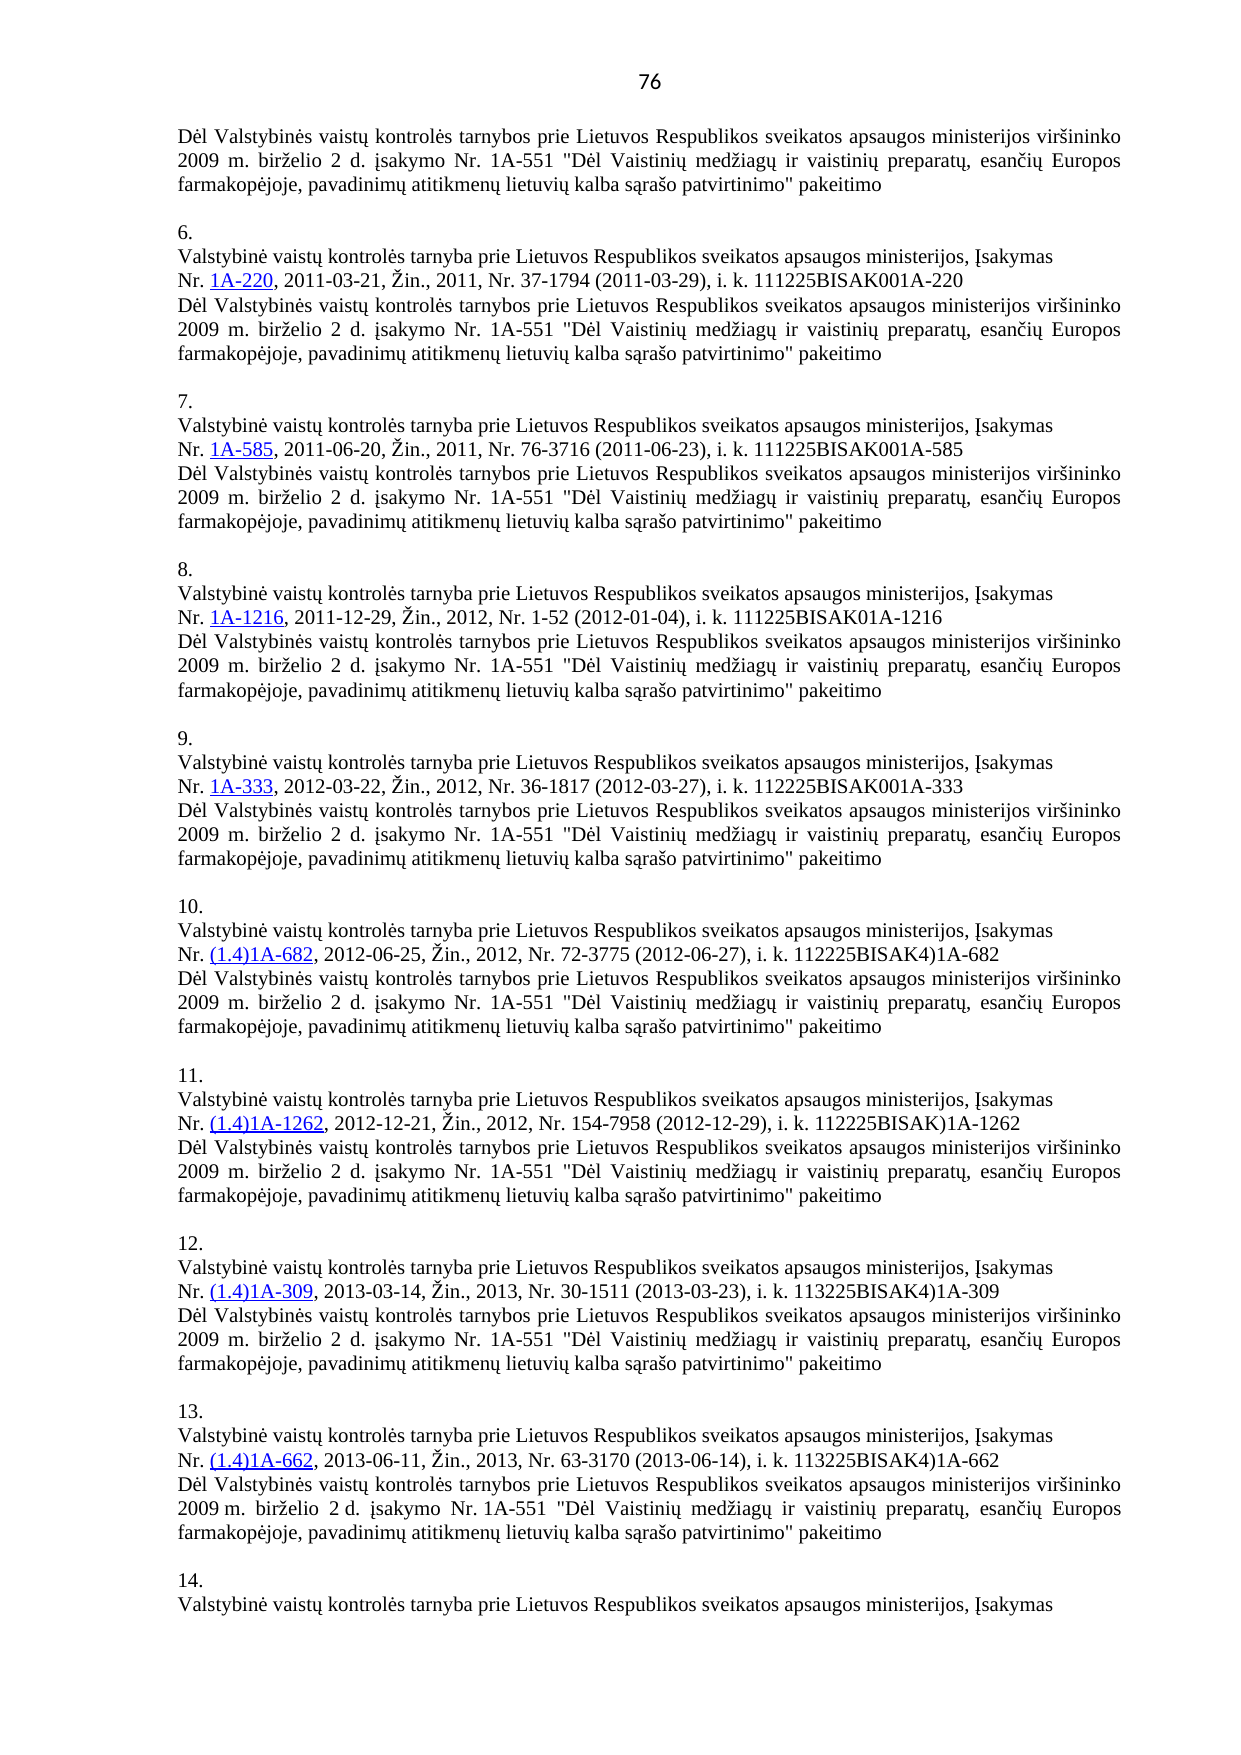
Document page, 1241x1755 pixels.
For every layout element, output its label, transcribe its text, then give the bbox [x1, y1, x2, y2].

text Dėl Valstybinės vaistų kontrolės tarnybos prie Lietuvos Respublikos sveikatos apsaugos ministerijos viršininko 2009 m. birželio 2 d. įsakymo Nr. 1A-551 "Dėl Vaistinių medžiagų ir vaistinių preparatų, esančių Europos farmakopėjoje, pavadinimų atitikmenų lietuvių kalba sąrašo patvirtinimo" pakeitimo [177, 1472, 1122, 1544]
text 8. [177, 557, 1122, 581]
text 11. [177, 1062, 1122, 1087]
text Dėl Valstybinės vaistų kontrolės tarnybos prie Lietuvos Respublikos sveikatos apsaugos ministerijos viršininko 2009 m. birželio 2 d. įsakymo Nr. 1A-551 "Dėl Vaistinių medžiagų ir vaistinių preparatų, esančių Europos farmakopėjoje, pavadinimų atitikmenų lietuvių kalba sąrašo patvirtinimo" pakeitimo [177, 461, 1122, 533]
text Valstybinė vaistų kontrolės tarnyba prie Lietuvos Respublikos sveikatos apsaugos ministerijos, Įsakymas [177, 1592, 1122, 1616]
text Dėl Valstybinės vaistų kontrolės tarnybos prie Lietuvos Respublikos sveikatos apsaugos ministerijos viršininko 2009 m. birželio 2 d. įsakymo Nr. 1A-551 "Dėl Vaistinių medžiagų ir vaistinių preparatų, esančių Europos farmakopėjoje, pavadinimų atitikmenų lietuvių kalba sąrašo patvirtinimo" pakeitimo [177, 798, 1122, 870]
text Dėl Valstybinės vaistų kontrolės tarnybos prie Lietuvos Respublikos sveikatos apsaugos ministerijos viršininko 2009 m. birželio 2 d. įsakymo Nr. 1A-551 "Dėl Vaistinių medžiagų ir vaistinių preparatų, esančių Europos farmakopėjoje, pavadinimų atitikmenų lietuvių kalba sąrašo patvirtinimo" pakeitimo [177, 629, 1122, 702]
text 12. [177, 1231, 1122, 1255]
text Valstybinė vaistų kontrolės tarnyba prie Lietuvos Respublikos sveikatos apsaugos ministerijos, Įsakymas [177, 918, 1122, 942]
text Nr. 1A-220, 2011-03-21, Žin., 2011, Nr. 37-1794 (2011-03-29), i. k. 111225BISAK001A-220 [177, 268, 1122, 292]
text Nr. 1A-333, 2012-03-22, Žin., 2012, Nr. 36-1817 (2012-03-27), i. k. 112225BISAK001A-333 [177, 774, 1122, 798]
text Nr. (1.4)1A-682, 2012-06-25, Žin., 2012, Nr. 72-3775 (2012-06-27), i. k. 112225BISAK4)1A-682 [177, 942, 1122, 966]
text Valstybinė vaistų kontrolės tarnyba prie Lietuvos Respublikos sveikatos apsaugos ministerijos, Įsakymas [177, 1087, 1122, 1111]
text Valstybinė vaistų kontrolės tarnyba prie Lietuvos Respublikos sveikatos apsaugos ministerijos, Įsakymas [177, 581, 1122, 605]
text 10. [177, 894, 1122, 918]
text Dėl Valstybinės vaistų kontrolės tarnybos prie Lietuvos Respublikos sveikatos apsaugos ministerijos viršininko 2009 m. birželio 2 d. įsakymo Nr. 1A-551 "Dėl Vaistinių medžiagų ir vaistinių preparatų, esančių Europos farmakopėjoje, pavadinimų atitikmenų lietuvių kalba sąrašo patvirtinimo" pakeitimo [177, 124, 1122, 196]
text Nr. 1A-585, 2011-06-20, Žin., 2011, Nr. 76-3716 (2011-06-23), i. k. 111225BISAK001A-585 [177, 437, 1122, 461]
text Valstybinė vaistų kontrolės tarnyba prie Lietuvos Respublikos sveikatos apsaugos ministerijos, Įsakymas [177, 1255, 1122, 1279]
text Nr. (1.4)1A-662, 2013-06-11, Žin., 2013, Nr. 63-3170 (2013-06-14), i. k. 113225BISAK4)1A-662 [177, 1447, 1122, 1472]
text Valstybinė vaistų kontrolės tarnyba prie Lietuvos Respublikos sveikatos apsaugos ministerijos, Įsakymas [177, 1423, 1122, 1447]
text 14. [177, 1568, 1122, 1592]
text Nr. (1.4)1A-309, 2013-03-14, Žin., 2013, Nr. 30-1511 (2013-03-23), i. k. 113225BISAK4)1A-309 [177, 1279, 1122, 1303]
text 13. [177, 1399, 1122, 1423]
text Nr. (1.4)1A-1262, 2012-12-21, Žin., 2012, Nr. 154-7958 (2012-12-29), i. k. 112225BISAK)1A-1262 [177, 1111, 1122, 1135]
text 7. [177, 389, 1122, 413]
text Valstybinė vaistų kontrolės tarnyba prie Lietuvos Respublikos sveikatos apsaugos ministerijos, Įsakymas [177, 413, 1122, 437]
text Dėl Valstybinės vaistų kontrolės tarnybos prie Lietuvos Respublikos sveikatos apsaugos ministerijos viršininko 2009 m. birželio 2 d. įsakymo Nr. 1A-551 "Dėl Vaistinių medžiagų ir vaistinių preparatų, esančių Europos farmakopėjoje, pavadinimų atitikmenų lietuvių kalba sąrašo patvirtinimo" pakeitimo [177, 966, 1122, 1038]
text Nr. 1A-1216, 2011-12-29, Žin., 2012, Nr. 1-52 (2012-01-04), i. k. 111225BISAK01A-1216 [177, 605, 1122, 629]
text 9. [177, 726, 1122, 750]
text Valstybinė vaistų kontrolės tarnyba prie Lietuvos Respublikos sveikatos apsaugos ministerijos, Įsakymas [177, 244, 1122, 268]
text Dėl Valstybinės vaistų kontrolės tarnybos prie Lietuvos Respublikos sveikatos apsaugos ministerijos viršininko 2009 m. birželio 2 d. įsakymo Nr. 1A-551 "Dėl Vaistinių medžiagų ir vaistinių preparatų, esančių Europos farmakopėjoje, pavadinimų atitikmenų lietuvių kalba sąrašo patvirtinimo" pakeitimo [177, 292, 1122, 365]
text 6. [177, 220, 1122, 244]
text Valstybinė vaistų kontrolės tarnyba prie Lietuvos Respublikos sveikatos apsaugos ministerijos, Įsakymas [177, 750, 1122, 774]
text Dėl Valstybinės vaistų kontrolės tarnybos prie Lietuvos Respublikos sveikatos apsaugos ministerijos viršininko 2009 m. birželio 2 d. įsakymo Nr. 1A-551 "Dėl Vaistinių medžiagų ir vaistinių preparatų, esančių Europos farmakopėjoje, pavadinimų atitikmenų lietuvių kalba sąrašo patvirtinimo" pakeitimo [177, 1303, 1122, 1375]
text Dėl Valstybinės vaistų kontrolės tarnybos prie Lietuvos Respublikos sveikatos apsaugos ministerijos viršininko 2009 m. birželio 2 d. įsakymo Nr. 1A-551 "Dėl Vaistinių medžiagų ir vaistinių preparatų, esančių Europos farmakopėjoje, pavadinimų atitikmenų lietuvių kalba sąrašo patvirtinimo" pakeitimo [177, 1135, 1122, 1207]
